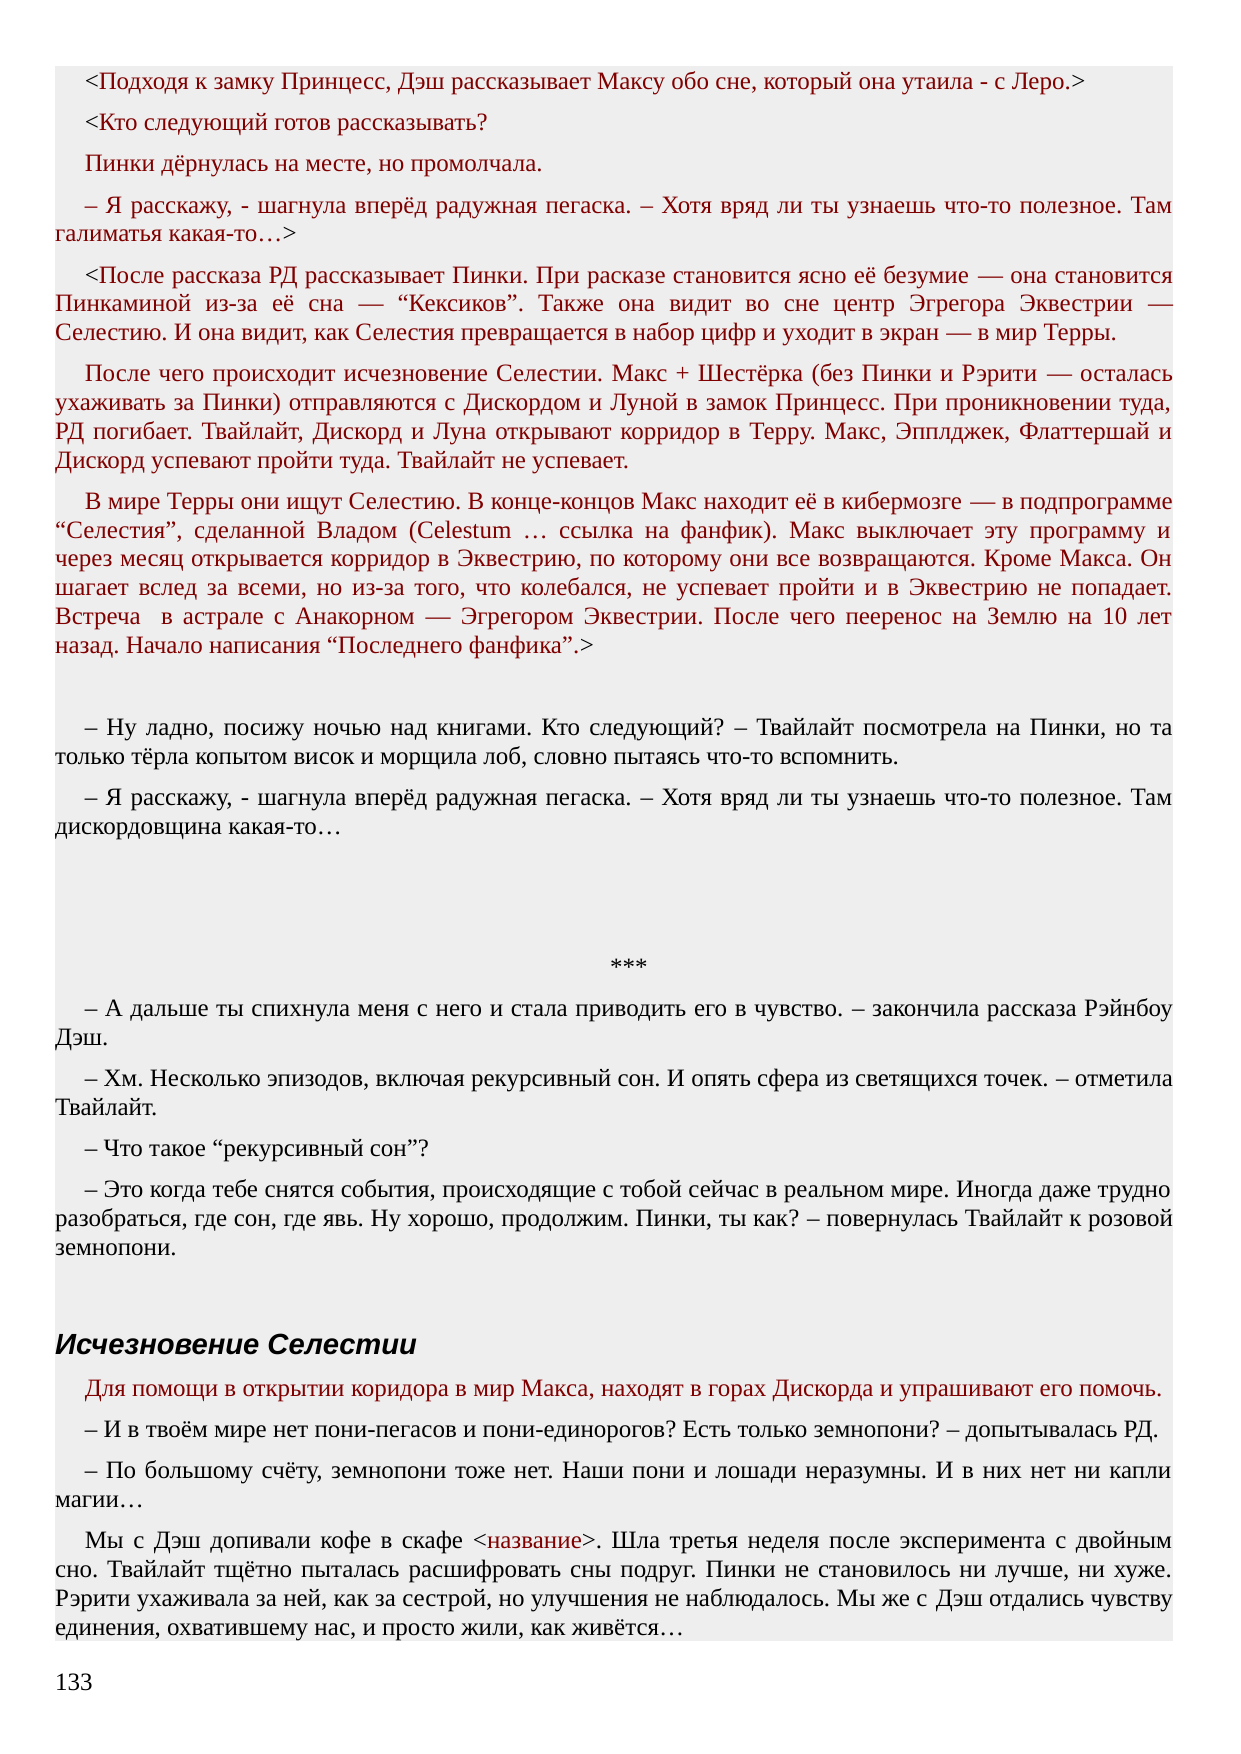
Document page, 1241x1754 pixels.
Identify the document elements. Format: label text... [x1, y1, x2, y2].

text <После рассказа РД рассказывает Пинки. При расказе становится ясно её безумие — она становится Пинкаминой из-за её сна — “Кексиков”. Также она видит во сне центр Эгрегора Эквестрии — Селестию. И она видит, как Селестия превращается в набор цифр и уходит в экран — в мир Терры. [55, 260, 1173, 346]
text – По большому счёту, земнопони тоже нет. Наши пони и лошади неразумны. И в них нет ни капли магии… [55, 1456, 1173, 1513]
text – И в твоём мире нет пони-пегасов и пони-единорогов? Есть только земнопони? – допытывалась РД. [55, 1414, 1173, 1443]
text – Я расскажу, - шагнула вперёд радужная пегаска. – Хотя вряд ли ты узнаешь что-то полезное. Там дискордовщина какая-то… [55, 782, 1173, 840]
text – Ну ладно, посижу ночью над книгами. Кто следующий? – Твайлайт посмотрела на Пинки, но та только тёрла копытом висок и морщила лоб, словно пытаясь что-то вспомнить. [55, 712, 1173, 770]
text – А дальше ты спихнула меня с него и стала приводить его в чувство. – закончила рассказа Рэйнбоу Дэш. [55, 993, 1173, 1051]
text <Подходя к замку Принцесс, Дэш рассказывает Максу обо сне, который она утаила - с Леро.> [55, 66, 1173, 95]
text – Хм. Несколько эпизодов, включая рекурсивный сон. И опять сфера из светящихся точек. – отметила Твайлайт. [55, 1063, 1173, 1121]
text – Я расскажу, - шагнула вперёд радужная пегаска. – Хотя вряд ли ты узнаешь что-то полезное. Там галиматья какая-то…> [55, 190, 1173, 247]
text После чего происходит исчезновение Селестии. Макс + Шестёрка (без Пинки и Рэрити — осталась ухаживать за Пинки) отправляются с Дискордом и Луной в замок Принцесс. При проникновении туда, РД погибает. Твайлайт, Дискорд и Луна открывают корридор в Терру. Макс, Эпплджек, Флаттершай и Дискорд успевают пройти туда. Твайлайт не успевает. [55, 358, 1173, 473]
text *** [55, 952, 1173, 981]
text Мы с Дэш допивали кофе в cкафе <название>. Шла третья неделя после эксперимента с двойным сно. Твайлайт тщётно пыталась расшифровать сны подруг. Пинки не становилось ни лучше, ни хуже. Рэрити ухаживала за ней, как за сестрой, но улучшения не наблюдалось. Мы же с Дэш отдались чувству единения, охватившему нас, и просто жили, как живётся… [55, 1526, 1173, 1641]
subtitle Исчезновение Селестии [55, 1327, 1173, 1361]
text Для помощи в открытии коридора в мир Макса, находят в горах Дискорда и упрашивают его помочь. [55, 1373, 1173, 1402]
text Пинки дёрнулась на месте, но промолчала. [55, 148, 1173, 177]
text – Что такое “рекурсивный сон”? [55, 1133, 1173, 1162]
text В мире Терры они ищут Селестию. В конце-концов Макс находит её в кибермозге — в подпрограмме “Селестия”, сделанной Владом (Celestum … ссылка на фанфик). Макс выключает эту программу и через месяц открывается корридор в Эквестрию, по которому они все возвращаются. Кроме Макса. Он шагает вслед за всеми, но из-за того, что колебался, не успевает пройти и в Эквестрию не попадает. Встреча в астрале с Анакорном — Эгрегором Эквестрии. После чего пееренос на Землю на 10 лет назад. Начало написания “Последнего фанфика”.> [55, 486, 1173, 658]
text <Кто следующий готов рассказывать? [55, 107, 1173, 136]
text – Это когда тебе снятся события, происходящие с тобой сейчас в реальном мире. Иногда даже трудно разобраться, где сон, где явь. Ну хорошо, продолжим. Пинки, ты как? – повернулась Твайлайт к розовой земнопони. [55, 1174, 1173, 1261]
